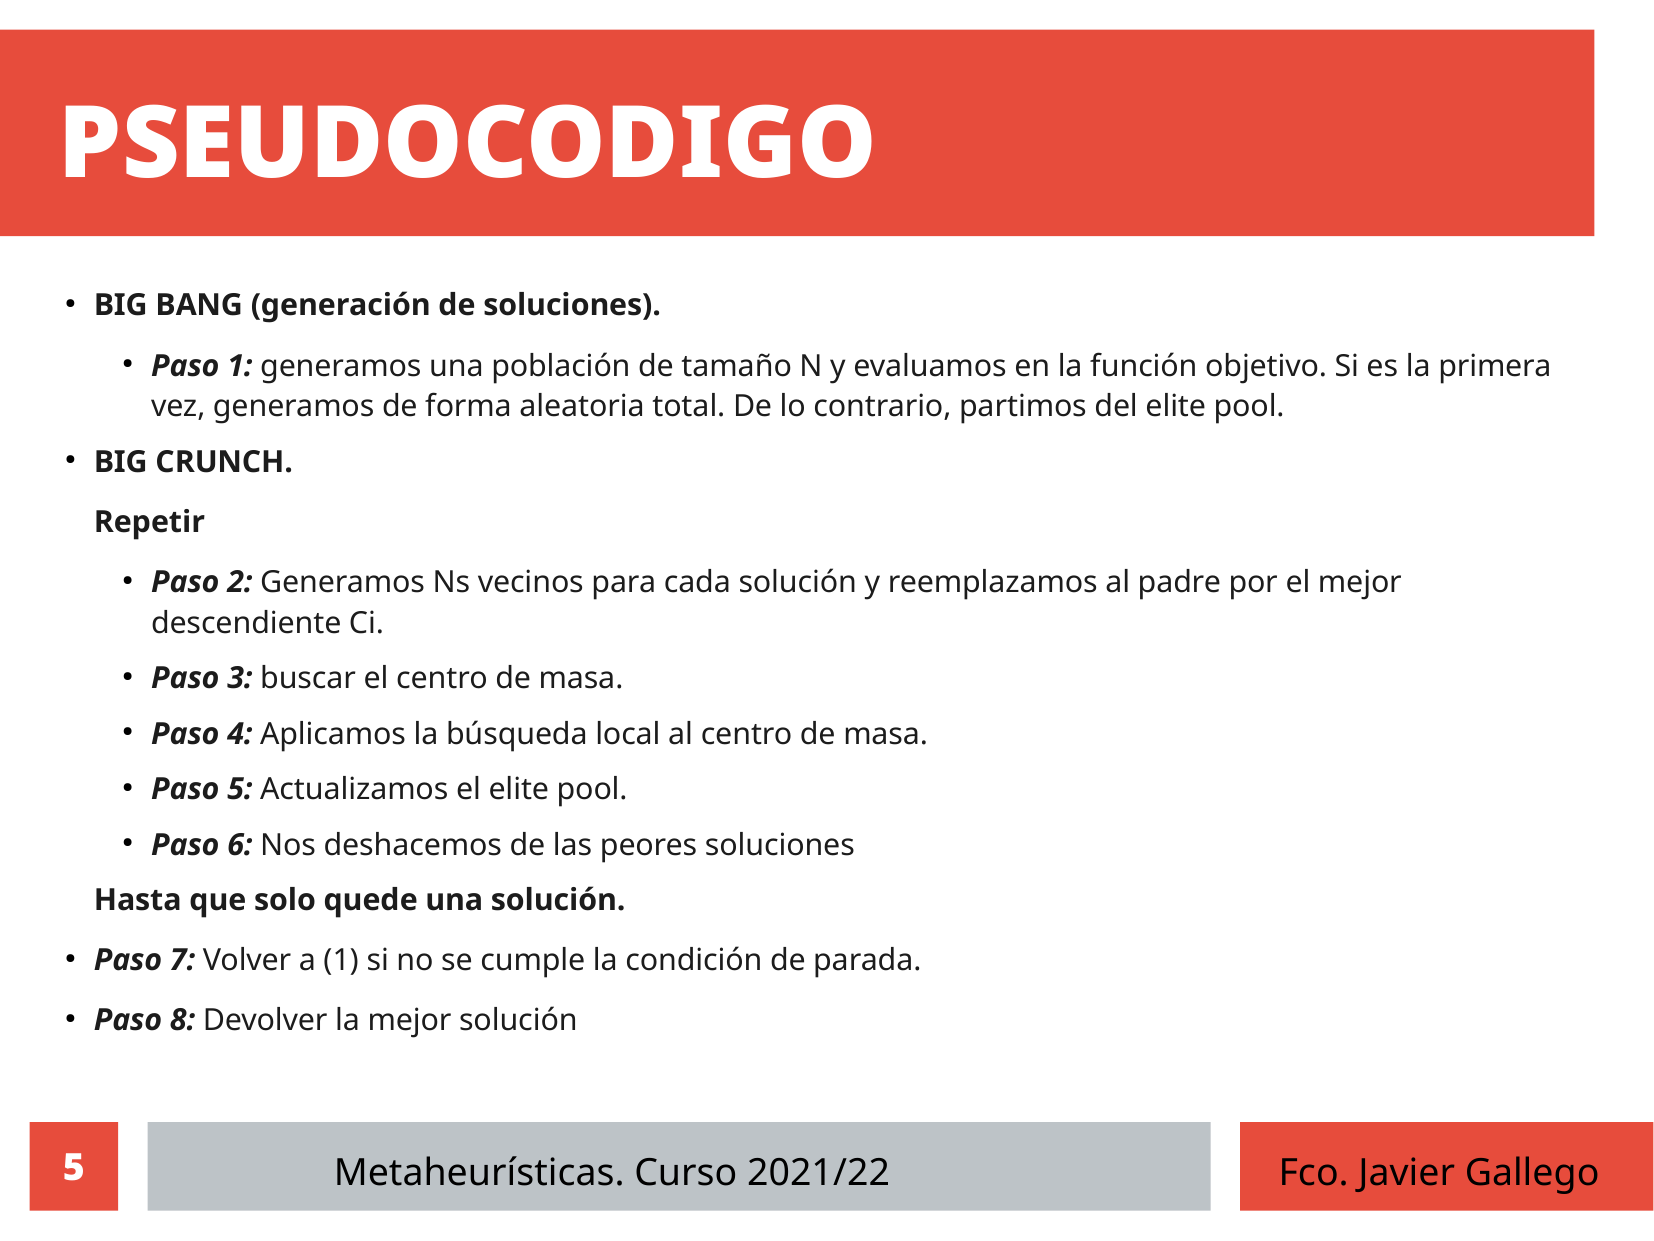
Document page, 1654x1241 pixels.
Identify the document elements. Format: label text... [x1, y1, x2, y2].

list BIG BANG (generación de soluciones). Paso 1: generamos una población de tamaño N y evaluamos en la función objetivo. Si es la primera vez, generamos de forma aleatoria total. De lo contrario, partimos del elite pool. BIG CRUNCH. Repetir Paso 2: Generamos Ns vecinos para cada solución y reemplazamos al padre por el mejor descendiente Ci. Paso 3: buscar el centro de masa. Paso 4: Aplicamos la búsqueda local al centro de masa. Paso 5: Actualizamos el elite pool. Paso 6: Nos deshacemos de las peores soluciones Hasta que solo quede una solución. Paso 7: Volver a (1) si no se cumple la condición de parada. Paso 8: Devolver la mejor solución [64, 283, 1571, 1052]
text_box Metaheurísticas. Curso 2021/22 [318, 1138, 1347, 1197]
text_box Fco. Javier Gallego [1347, 1138, 1642, 1197]
title PSEUDOCODIGO [59, 59, 1595, 207]
